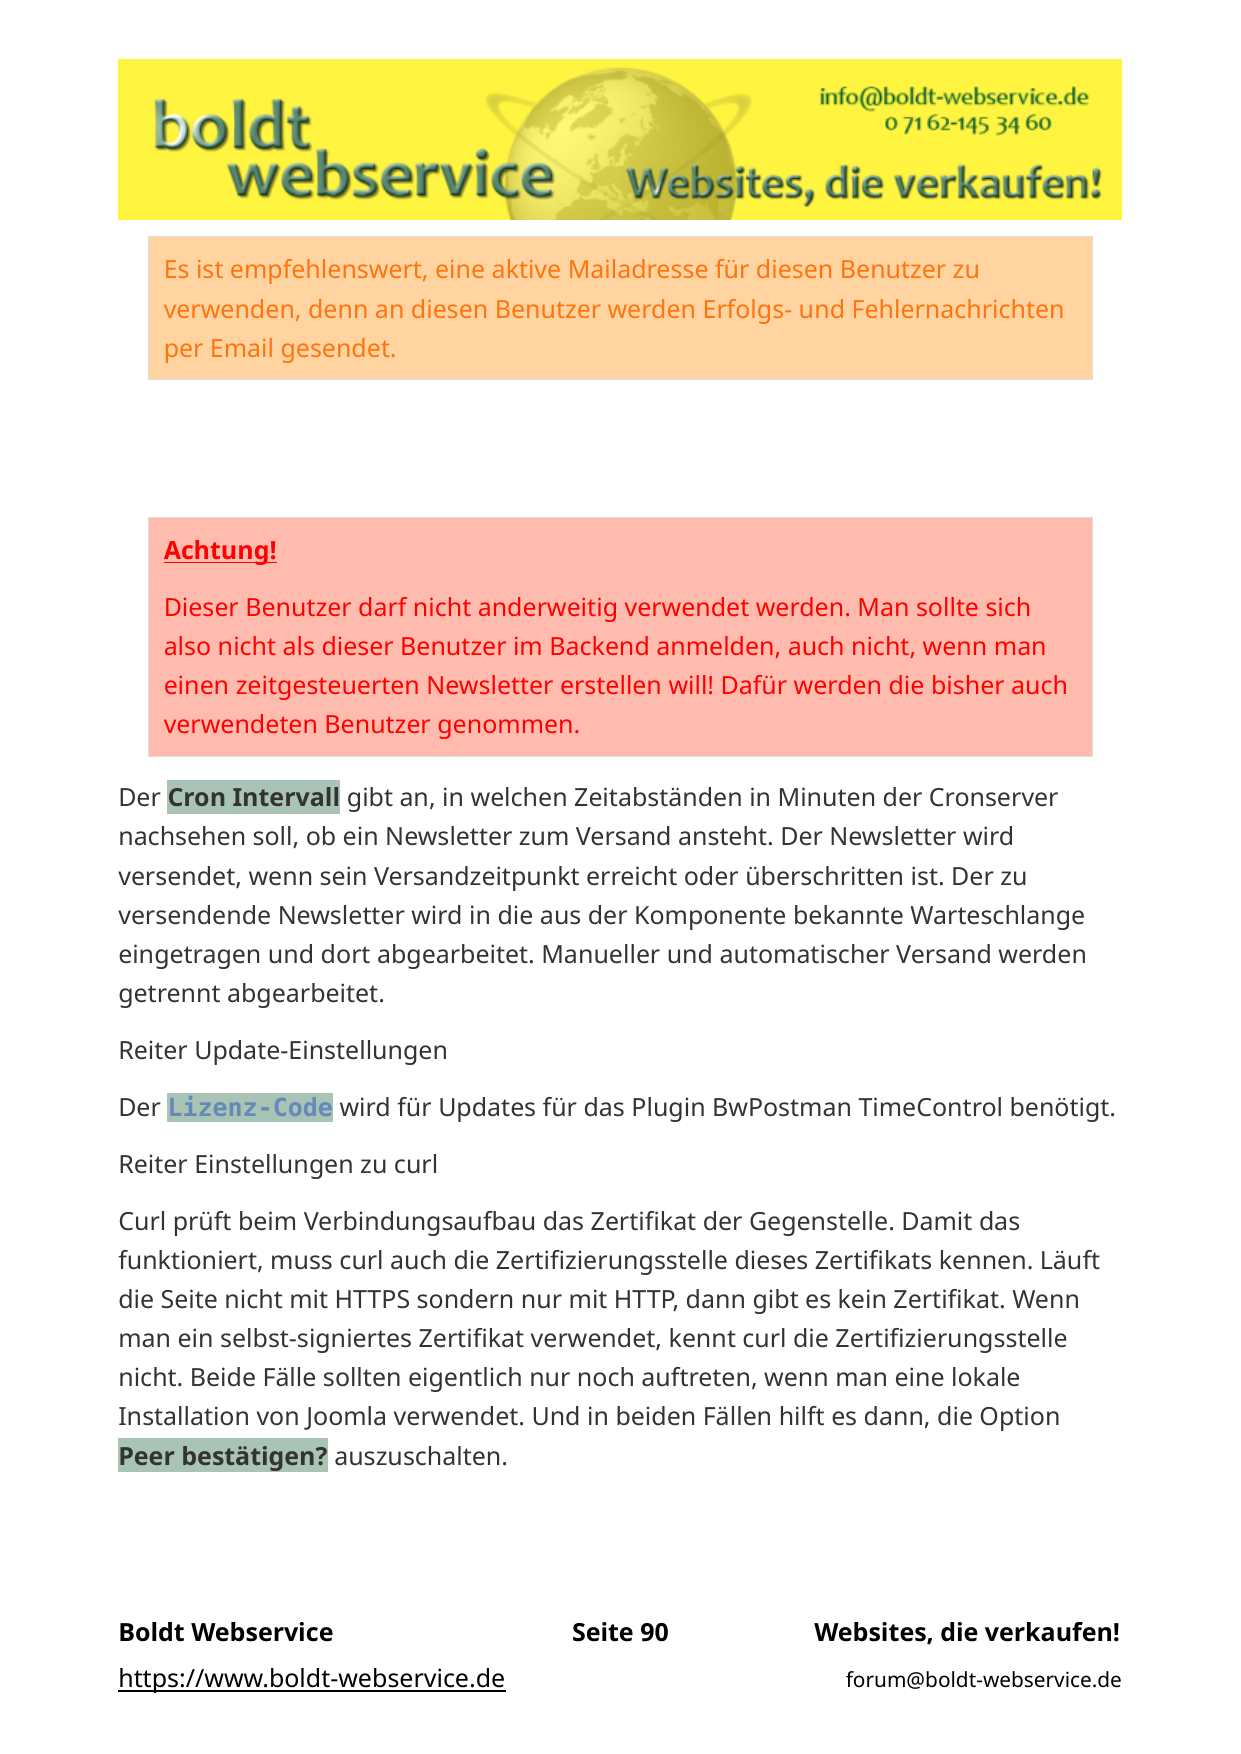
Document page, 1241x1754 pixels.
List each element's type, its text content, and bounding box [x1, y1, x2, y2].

text Curl prüft beim Verbindungsaufbau das Zertifikat der Gegenstelle. Damit das funktioniert, muss curl auch die Zertifizierungsstelle dieses Zertifikats kennen. Läuft die Seite nicht mit HTTPS sondern nur mit HTTP, dann gibt es kein Zertifikat. Wenn man ein selbst-signiertes Zertifikat verwendet, kennt curl die Zertifizierungsstelle nicht. Beide Fälle sollten eigentlich nur noch auftreten, wenn man eine lokale Installation von Joomla verwendet. Und in beiden Fällen hilft es dann, die Option Peer bestätigen? auszuschalten. [118, 1203, 1122, 1472]
text Der Lizenz-Code wird für Updates für das Plugin BwPostman TimeControl benötigt. [118, 1089, 1122, 1123]
text Der Cron Intervall gibt an, in welchen Zeitabständen in Minuten der Cronserver nachsehen soll, ob ein Newsletter zum Versand ansteht. Der Newsletter wird versendet, wenn sein Versandzeitpunkt erreicht oder überschritten ist. Der zu versendende Newsletter wird in die aus der Komponente bekannte Warteschlange eingetragen und dort abgearbeitet. Manueller und automatischer Versand werden getrennt abgearbeitet. [118, 780, 1122, 1010]
picture [118, 59, 1123, 220]
text Achtung! [149, 518, 1092, 567]
text Reiter Einstellungen zu curl [118, 1146, 1122, 1180]
text Es ist empfehlenswert, eine aktive Mailadresse für diesen Benutzer zu verwenden, denn an diesen Benutzer werden Erfolgs- und Fehlernachrichten per Email gesendet. [149, 237, 1092, 379]
text Dieser Benutzer darf nicht anderweitig verwendet werden. Man sollte sich also nicht als dieser Benutzer im Backend anmelden, auch nicht, wenn man einen zeitgesteuerten Newsletter erstellen will! Dafür werden die bisher auch verwendeten Benutzer genommen. [149, 574, 1092, 756]
text Reiter Update-Einstellungen [118, 1032, 1122, 1067]
